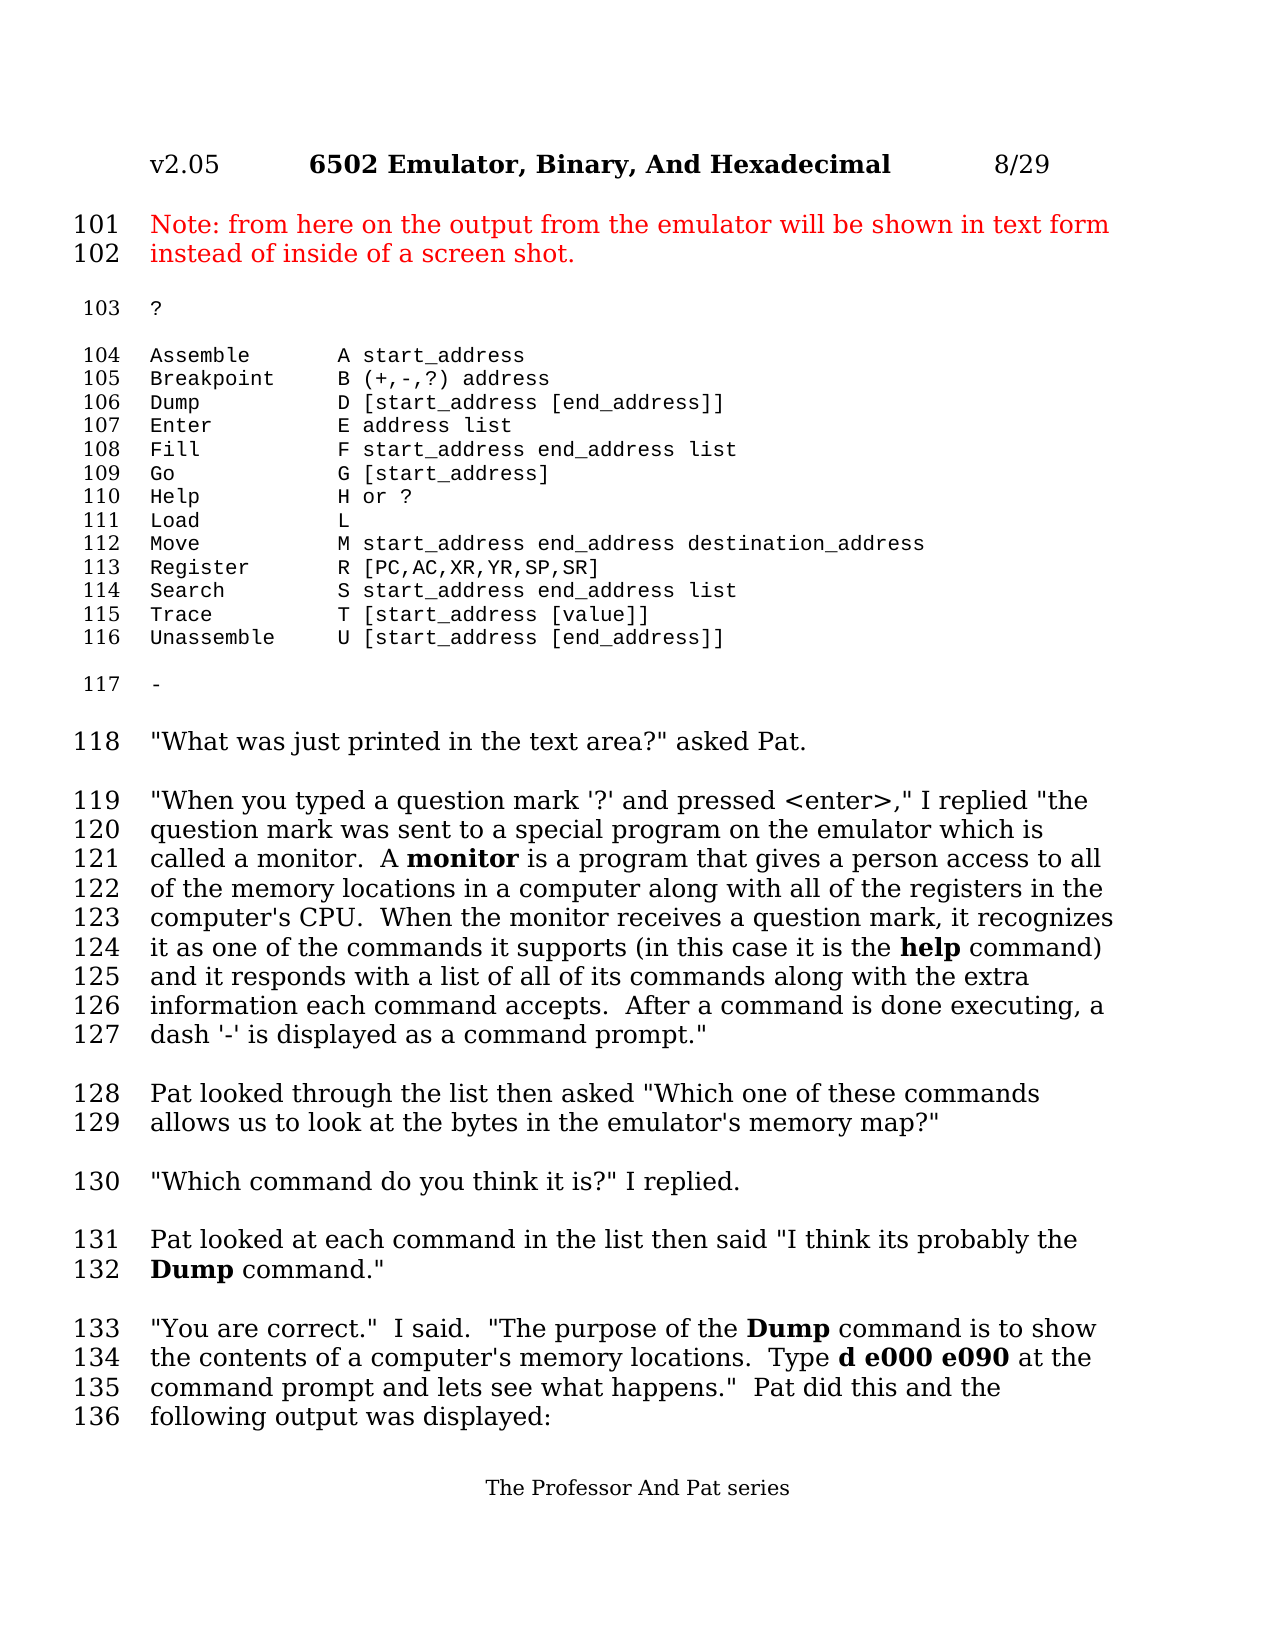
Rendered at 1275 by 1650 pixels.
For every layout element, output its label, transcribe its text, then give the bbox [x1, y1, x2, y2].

text Note: from here on the output from the emulator will be shown in text form instead of inside of a screen shot. [150, 210, 1125, 268]
text Pat looked through the list then asked "Which one of these commands allows us to look at the bytes in the emulator's memory map?" [150, 1079, 1125, 1138]
text - [150, 674, 1125, 698]
text "Which command do you think it is?" I replied. [150, 1167, 1125, 1196]
text Move M start_address end_address destination_address [150, 533, 1125, 557]
text "When you typed a question mark '?' and pressed <enter>," I replied "the question mark was sent to a special program on the emulator which is called a monitor. A monitor is a program that gives a person access to all of the memory locations in a computer along with all of the registers in the computer's CPU. When the monitor receives a question mark, it recognizes it as one of the commands it supports (in this case it is the help command) and it responds with a list of all of its commands along with the extra information each command accepts. After a command is done executing, a dash '-' is displayed as a command prompt." [150, 786, 1125, 1050]
text "You are correct." I said. "The purpose of the Dump command is to show the contents of a computer's memory locations. Type d e000 e090 at the command prompt and lets see what happens." Pat did this and the following output was displayed: [150, 1314, 1125, 1431]
text "What was just printed in the text area?" asked Pat. [150, 727, 1125, 757]
text ? [150, 298, 1125, 321]
text Load L [150, 510, 1125, 533]
text Pat looked at each command in the list then said "I think its probably the Dump command." [150, 1226, 1125, 1284]
text Assemble A start_address [150, 345, 1125, 368]
text Dump D [start_address [end_address]] [150, 392, 1125, 416]
text Enter E address list [150, 416, 1125, 439]
text Help H or ? [150, 486, 1125, 510]
text Search S start_address end_address list [150, 580, 1125, 604]
text Fill F start_address end_address list [150, 439, 1125, 463]
text Breakpoint B (+,-,?) address [150, 368, 1125, 392]
text Trace T [start_address [value]] [150, 604, 1125, 627]
text Unassemble U [start_address [end_address]] [150, 627, 1125, 651]
text Go G [start_address] [150, 463, 1125, 486]
text Register R [PC,AC,XR,YR,SP,SR] [150, 557, 1125, 580]
